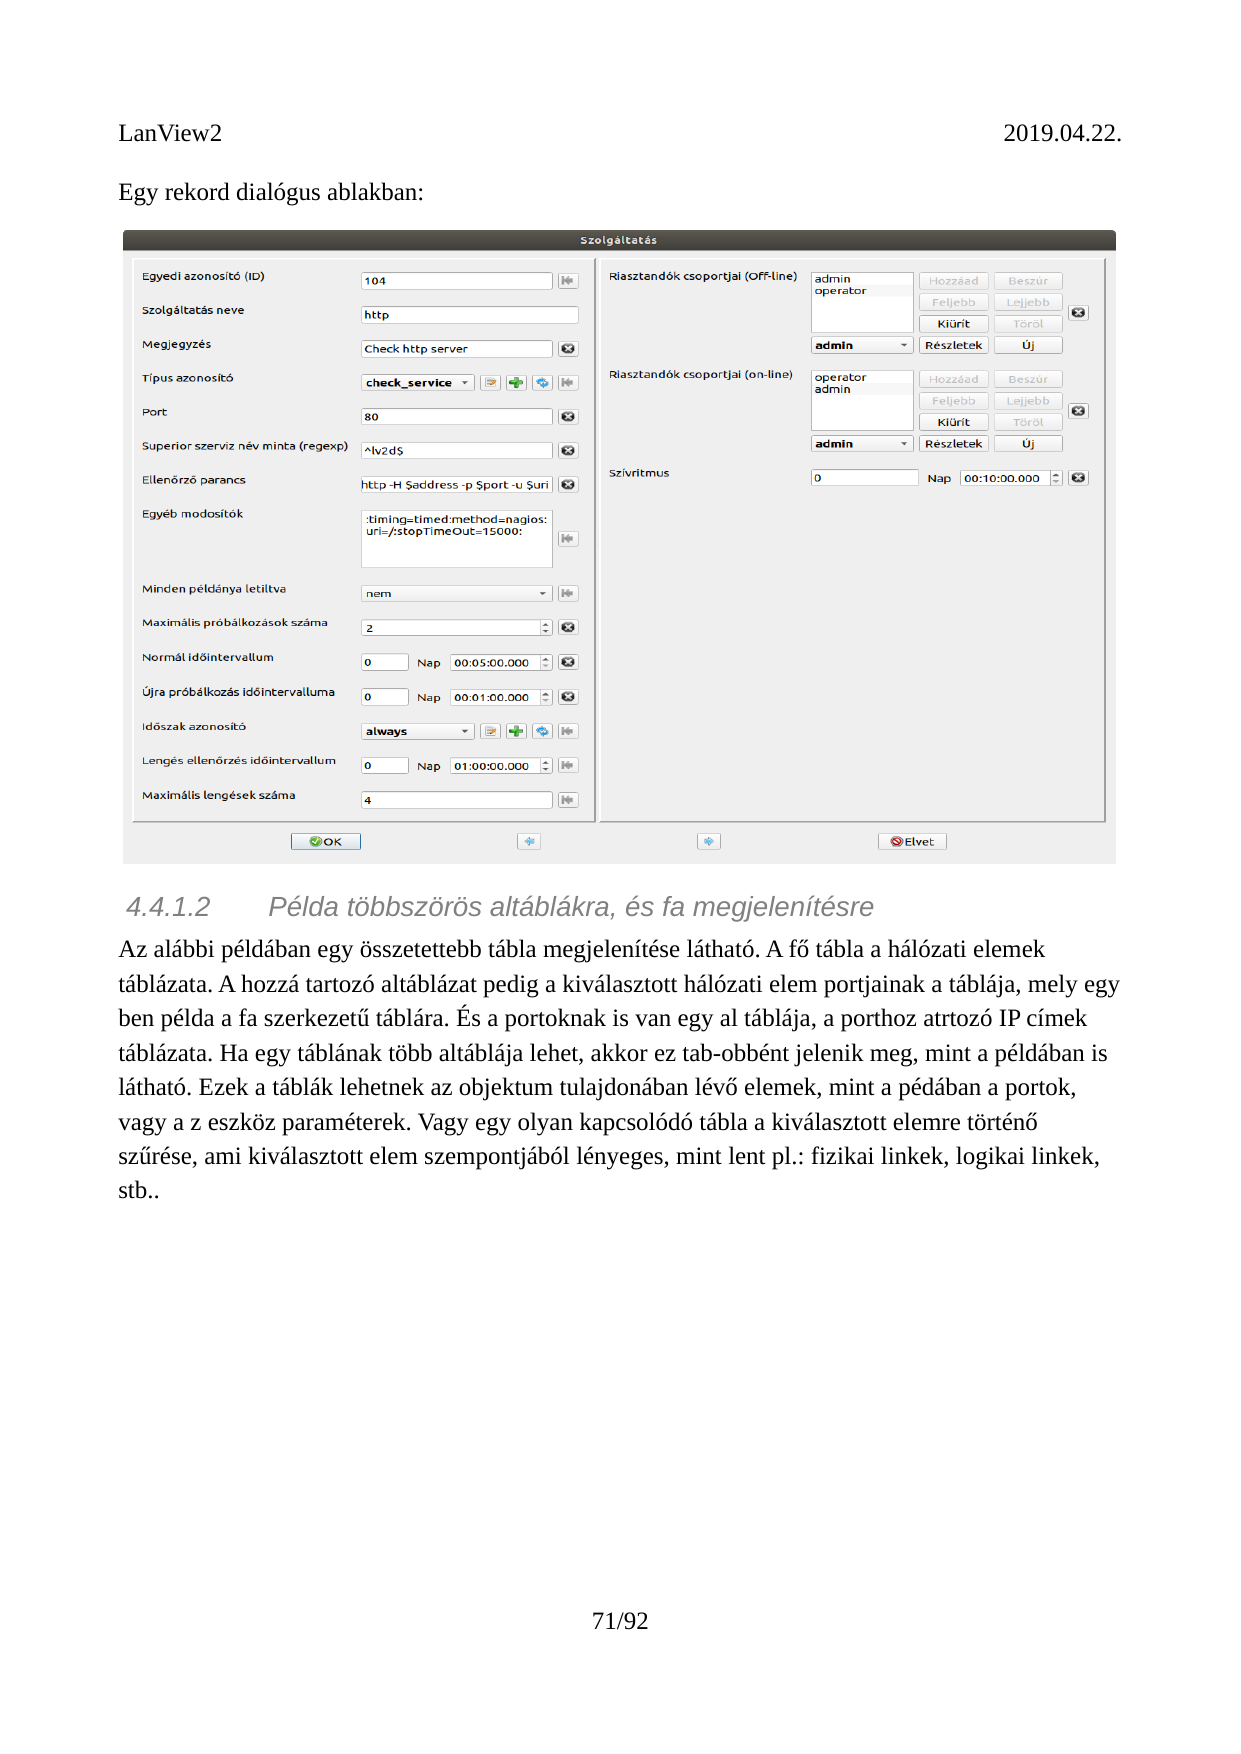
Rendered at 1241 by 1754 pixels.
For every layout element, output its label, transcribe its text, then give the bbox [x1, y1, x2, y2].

text Az alábbi példában egy összetettebb tábla megjelenítése látható. A fő tábla a hálózati elemek táblázata. A hozzá tartozó altáblázat pedig a kiválasztott hálózati elem portjainak a táblája, mely egy ben példa a fa szerkezetű táblára. És a portoknak is van egy al táblája, a porthoz atrtozó IP címek táblázata. Ha egy táblának több altáblája lehet, akkor ez tab-obbént jelenik meg, mint a példában is látható. Ezek a táblák lehetnek az objektum tulajdonában lévő elemek, mint a pédában a portok, vagy a z eszköz paraméterek. Vagy egy olyan kapcsolódó tábla a kiválasztott elemre történő szűrése, ami kiválasztott elem szempontjából lényeges, mint lent pl.: fizikai linkek, logikai linkek, stb.. [118, 934, 1122, 1204]
picture [118, 226, 1123, 870]
text Egy rekord dialógus ablakban: [118, 177, 1122, 206]
subtitle Példa többszörös altáblákra, és fa megjelenítésre [118, 890, 1122, 922]
